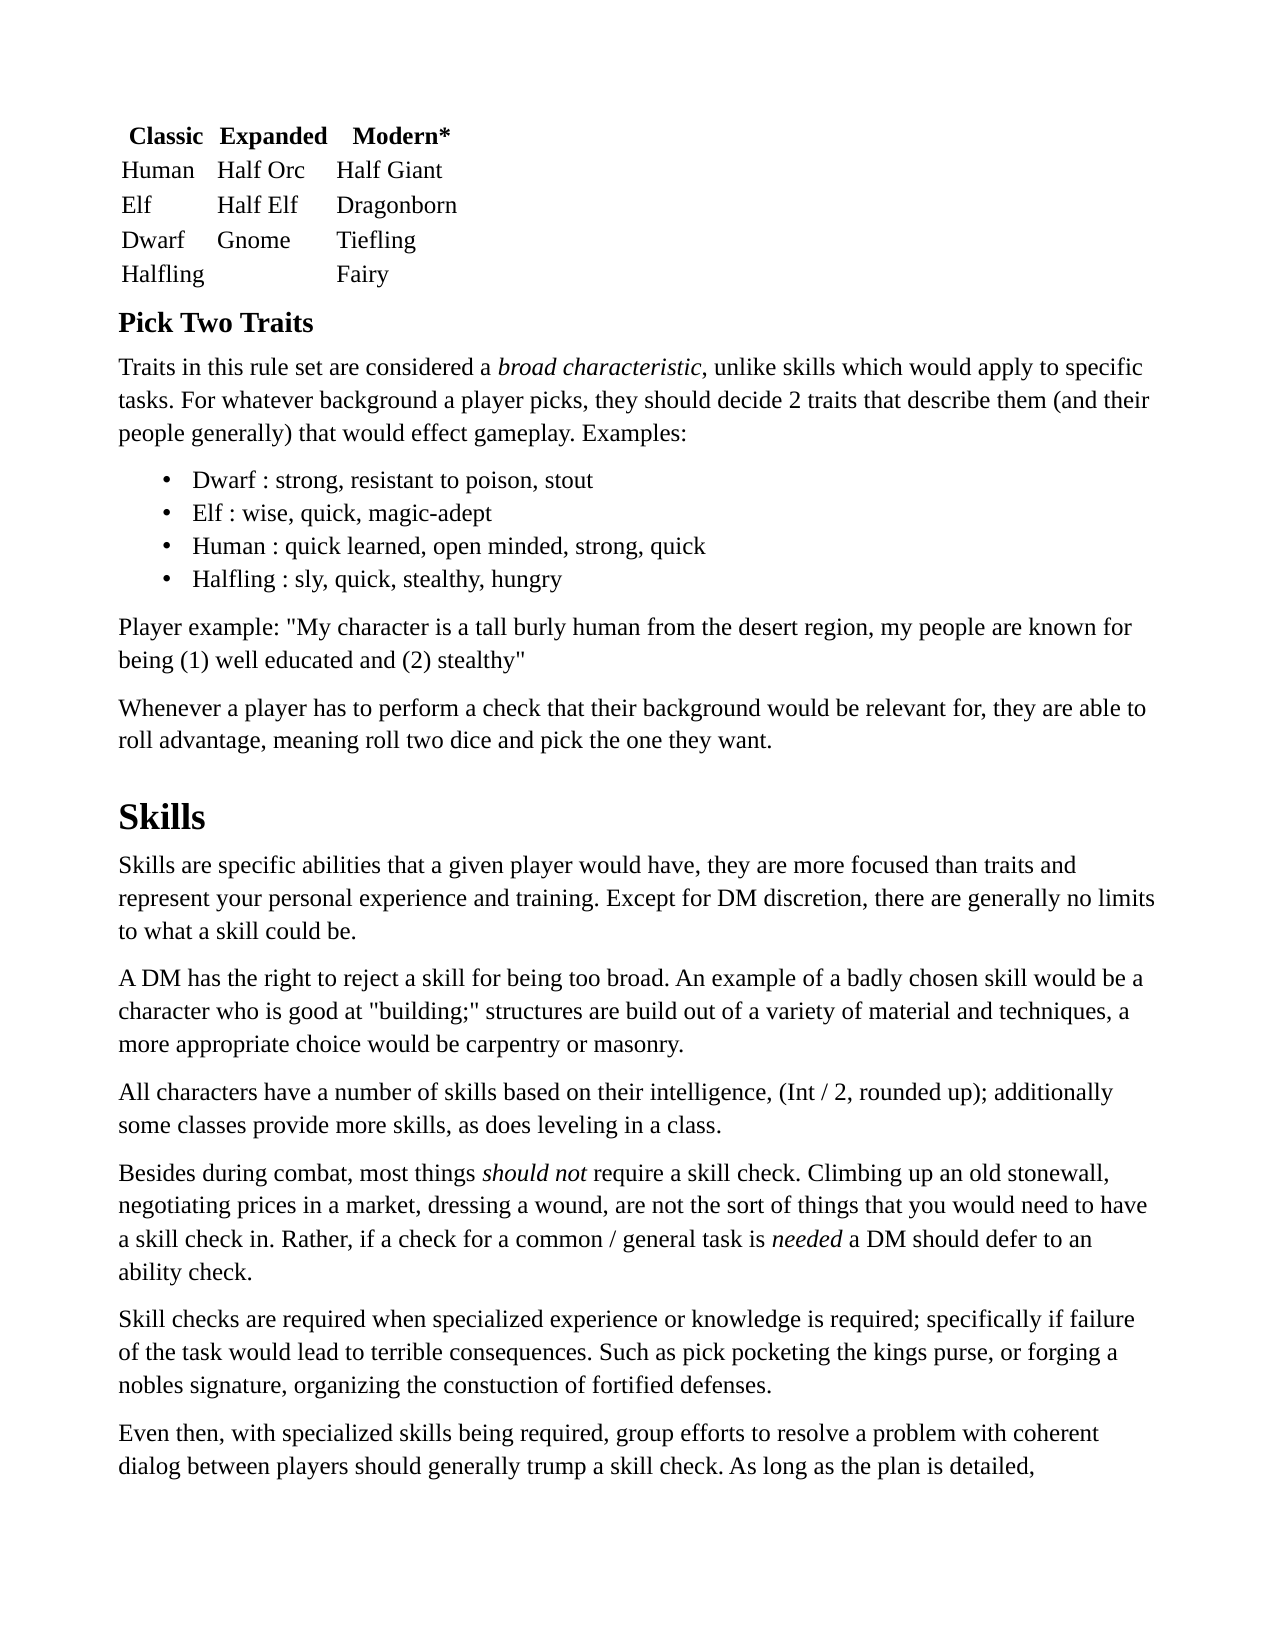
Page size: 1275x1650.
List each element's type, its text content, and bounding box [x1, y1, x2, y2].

list Halfling : sly, quick, stealthy, hungry [162, 564, 1157, 593]
table_cell Halfling [118, 256, 214, 291]
list Elf : wise, quick, magic-adept [162, 498, 1157, 527]
text Even then, with specialized skills being required, group efforts to resolve a problem with coherent dialog between players should generally trump a skill check. As long as the plan is detailed, [118, 1418, 1157, 1480]
table_cell Tiefling [333, 222, 470, 256]
table_cell Dwarf [118, 222, 214, 256]
table_cell [214, 256, 333, 291]
table_cell Gnome [214, 222, 333, 256]
list Human : quick learned, open minded, strong, quick [162, 531, 1157, 560]
text Besides during combat, most things should not require a skill check. Climbing up an old stonewall, negotiating prices in a market, dressing a wound, are not the sort of things that you would need to have a skill check in. Rather, if a check for a common / general task is needed a DM should defer to an ability check. [118, 1158, 1157, 1285]
text Skill checks are required when specialized experience or knowledge is required; specifically if failure of the task would lead to terrible consequences. Such as pick pocketing the kings purse, or forging a nobles signature, organizing the constuction of fortified defenses. [118, 1304, 1157, 1399]
table_header Modern* [333, 118, 470, 153]
subtitle Pick Two Traits [118, 306, 1157, 339]
text Whenever a player has to perform a check that their background would be relevant for, they are able to roll advantage, meaning roll two dice and pick the one they want. [118, 693, 1157, 754]
text Traits in this rule set are considered a broad characteristic, unlike skills which would apply to specific tasks. For whatever background a player picks, they should decide 2 traits that describe them (and their people generally) that would effect gameplay. Examples: [118, 352, 1157, 446]
table_cell Human [118, 153, 214, 187]
text All characters have a number of skills based on their intelligence, (Int / 2, rounded up); additionally some classes provide more skills, as does leveling in a class. [118, 1077, 1157, 1139]
table_cell Half Orc [214, 153, 333, 187]
text Skills are specific abilities that a given player would have, they are more focused than traits and represent your personal experience and training. Except for DM discretion, there are generally no limits to what a skill could be. [118, 850, 1157, 944]
text A DM has the right to reject a skill for being too broad. An example of a badly chosen skill would be a character who is good at "building;" structures are build out of a variety of material and techniques, a more appropriate choice would be carpentry or masonry. [118, 963, 1157, 1058]
table_cell Fairy [333, 256, 470, 291]
table_cell Dragonborn [333, 187, 470, 222]
list Dwarf : strong, resistant to poison, stout [162, 465, 1157, 494]
table_header Expanded [214, 118, 333, 153]
text Player example: "My character is a tall burly human from the desert region, my people are known for being (1) well educated and (2) stealthy" [118, 612, 1157, 674]
table_cell Half Elf [214, 187, 333, 222]
table_header Classic [118, 118, 214, 153]
table_cell Half Giant [333, 153, 470, 187]
subtitle Skills [118, 794, 1157, 837]
table_cell Elf [118, 187, 214, 222]
